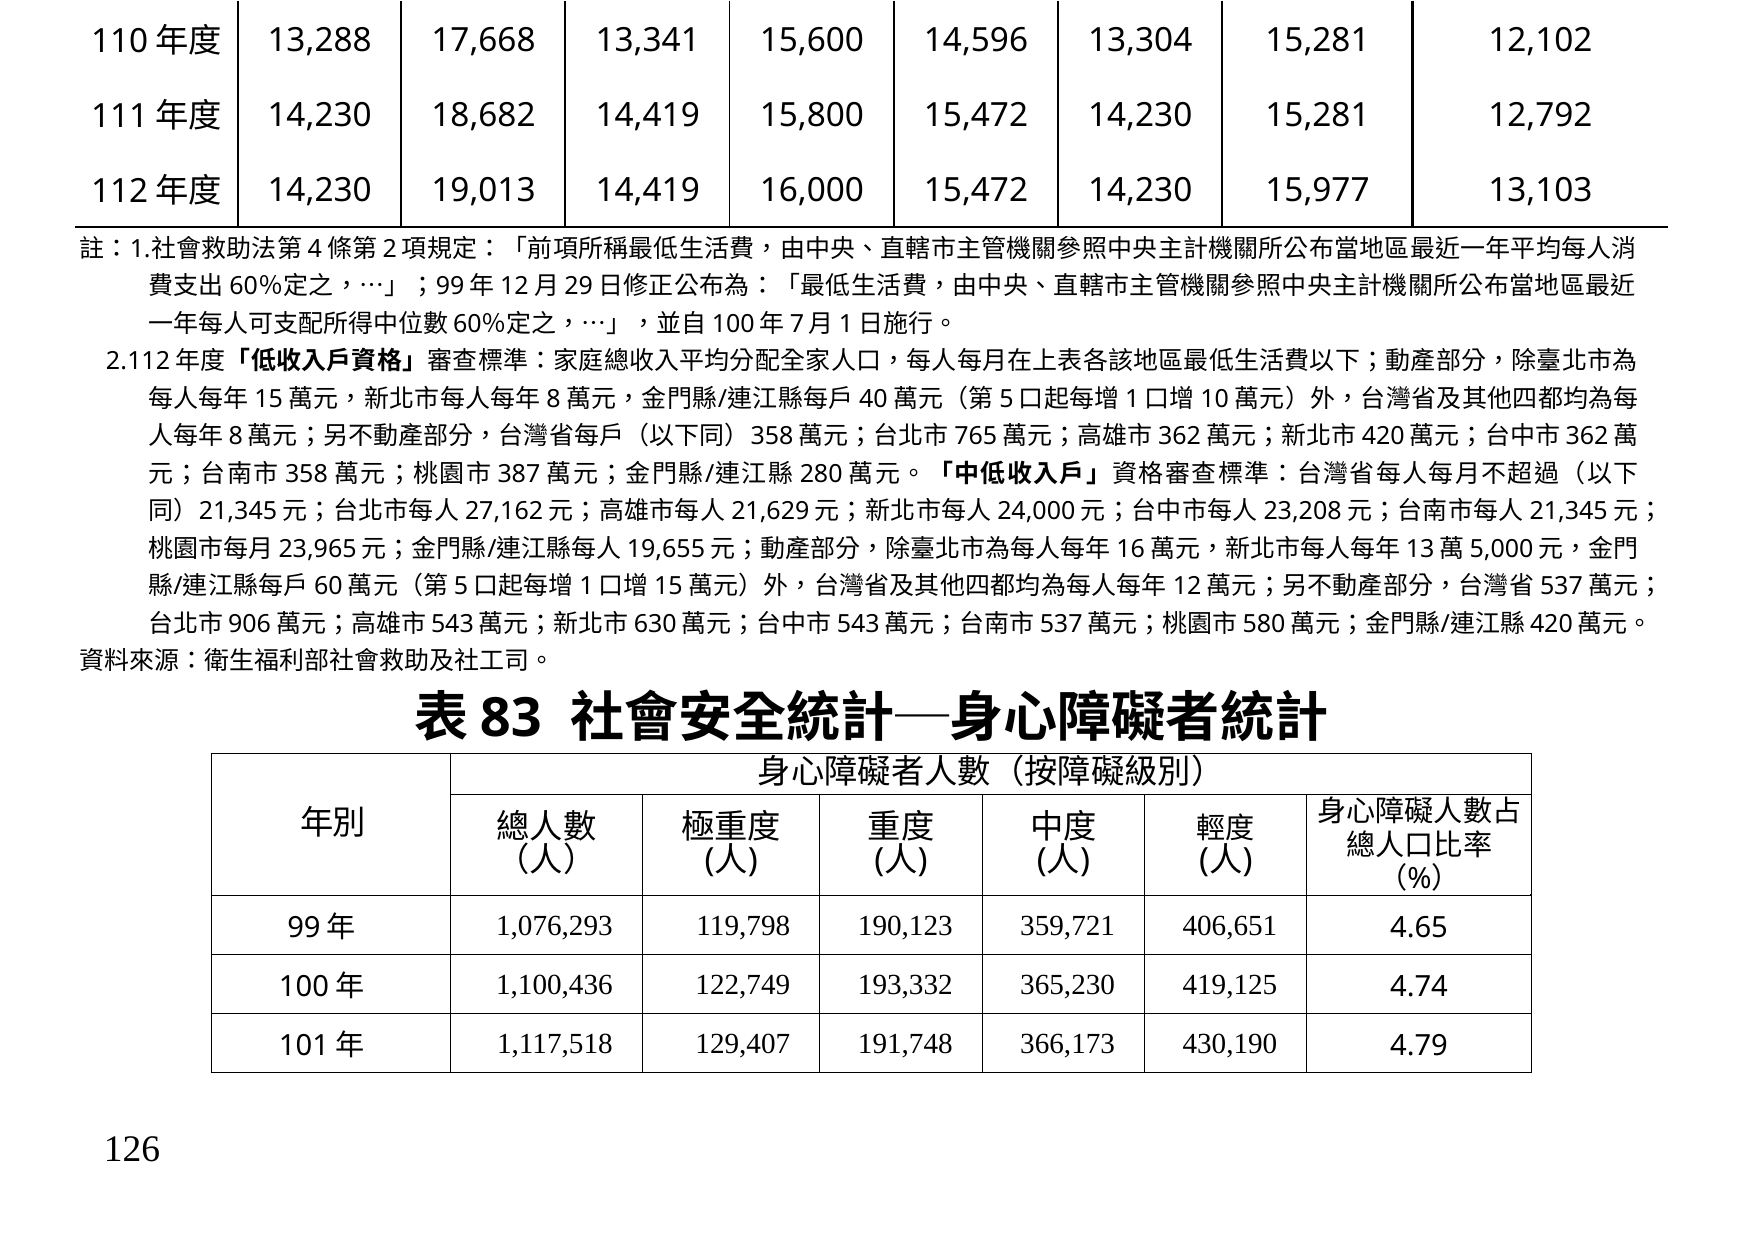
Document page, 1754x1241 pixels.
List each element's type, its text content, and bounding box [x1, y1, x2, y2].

table_cell 193,332 [820, 955, 982, 1013]
table_cell 4.79 [1307, 1014, 1531, 1072]
table_cell 極重度 (人) [643, 795, 819, 895]
table_cell 15,977 [1223, 151, 1411, 226]
table_cell 122,749 [643, 955, 819, 1013]
table_cell 19,013 [402, 151, 564, 226]
table_cell 406,651 [1145, 896, 1306, 954]
text 資料來源：衛生福利部社會救助及社工司。 [79, 640, 1639, 678]
table_cell 14,419 [566, 76, 729, 151]
table_cell 1,117,518 [451, 1014, 642, 1072]
table_cell 14,230 [1059, 76, 1221, 151]
table_cell 110年度 [75, 1, 237, 76]
table_cell 129,407 [643, 1014, 819, 1072]
table_cell 18,682 [402, 76, 564, 151]
table_cell 4.74 [1307, 955, 1531, 1013]
table_cell 總人數 （人） [451, 795, 642, 895]
table_cell 111年度 [75, 76, 237, 151]
table_cell 119,798 [643, 896, 819, 954]
table_cell 14,230 [239, 151, 400, 226]
table_cell 13,103 [1414, 151, 1668, 226]
table_cell 13,341 [566, 1, 729, 76]
table_cell 13,304 [1059, 1, 1221, 76]
table_cell 191,748 [820, 1014, 982, 1072]
table_cell 13,288 [239, 1, 400, 76]
table_cell 100年 [212, 955, 450, 1013]
table_cell 中度 (人) [983, 795, 1144, 895]
table_cell 15,281 [1223, 1, 1411, 76]
table_cell 190,123 [820, 896, 982, 954]
table_cell 15,281 [1223, 76, 1411, 151]
text 註：1.社會救助法第4條第2項規定：「前項所稱最低生活費，由中央、直轄市主管機關參照中央主計機關所公布當地區最近一年平均每人消費支出60％定之，…」；99年12月29日修正公布為：「最低生活費，由中央、直轄市主管機關參照中央主計機關所公布當地區最近一年每人可支配所得中位數60％定之，…」，並自100年7月1日施行。 [79, 228, 1639, 340]
table_cell 身心障礙人數占總人口比率（%） [1307, 795, 1531, 895]
table_cell 359,721 [983, 896, 1144, 954]
table_cell 12,102 [1414, 1, 1668, 76]
table_cell 112年度 [75, 151, 237, 226]
table_cell 1,076,293 [451, 896, 642, 954]
table_cell 15,800 [730, 76, 893, 151]
table_cell 15,472 [895, 76, 1057, 151]
table_cell 12,792 [1414, 76, 1668, 151]
table_cell 14,419 [566, 151, 729, 226]
table_cell 419,125 [1145, 955, 1306, 1013]
table_cell 15,600 [730, 1, 893, 76]
table_header 身心障礙者人數（按障礙級別） [451, 754, 1531, 794]
table_cell 365,230 [983, 955, 1144, 1013]
table_cell 99年 [212, 896, 450, 954]
table_cell 101年 [212, 1014, 450, 1072]
table_cell 輕度 (人) [1145, 795, 1306, 895]
text 2.112年度「低收入戶資格」審查標準：家庭總收入平均分配全家人口，每人每月在上表各該地區最低生活費以下；動產部分，除臺北市為每人每年15萬元，新北市每人每年8萬元，金門縣/連江縣每戶40萬元（第5口起每增1口增10萬元）外，台灣省及其他四都均為每人每年8萬元；另不動產部分，台灣省每戶（以下同）358萬元；台北市765萬元；高雄市362萬元；新北市420萬元；台中市362萬元；台南市358萬元；桃園市387萬元；金門縣/連江縣280萬元。「中低收入戶」資格審查標準：台灣省每人每月不超過（以下同）21,345元；台北市每人27,162元；高雄市每人21,629元；新北市每人24,000元；台中市每人23,208元；台南市每人21,345元；桃園市每月23,965元；金門縣/連江縣每人19,655元；動產部分，除臺北市為每人每年16萬元，新北市每人每年13萬5,000元，金門縣/連江縣每戶60萬元（第5口起每增1口增15萬元）外，台灣省及其他四都均為每人每年12萬元；另不動產部分，台灣省537萬元；台北市906萬元；高雄市543萬元；新北市630萬元；台中市543萬元；台南市537萬元；桃園市580萬元；金門縣/連江縣420萬元。 [79, 340, 1639, 640]
table_cell 14,596 [895, 1, 1057, 76]
table_cell 14,230 [239, 76, 400, 151]
table_cell 14,230 [1059, 151, 1221, 226]
table_cell 16,000 [730, 151, 893, 226]
table_cell 1,100,436 [451, 955, 642, 1013]
table_cell 重度 (人) [820, 795, 982, 895]
table_cell 430,190 [1145, 1014, 1306, 1072]
table_cell 366,173 [983, 1014, 1144, 1072]
subtitle 表83 社會安全統計─身心障礙者統計 [103, 678, 1639, 753]
table_cell 17,668 [402, 1, 564, 76]
table_header 年別 [212, 754, 450, 895]
table_cell 15,472 [895, 151, 1057, 226]
table_cell 4.65 [1307, 896, 1531, 954]
